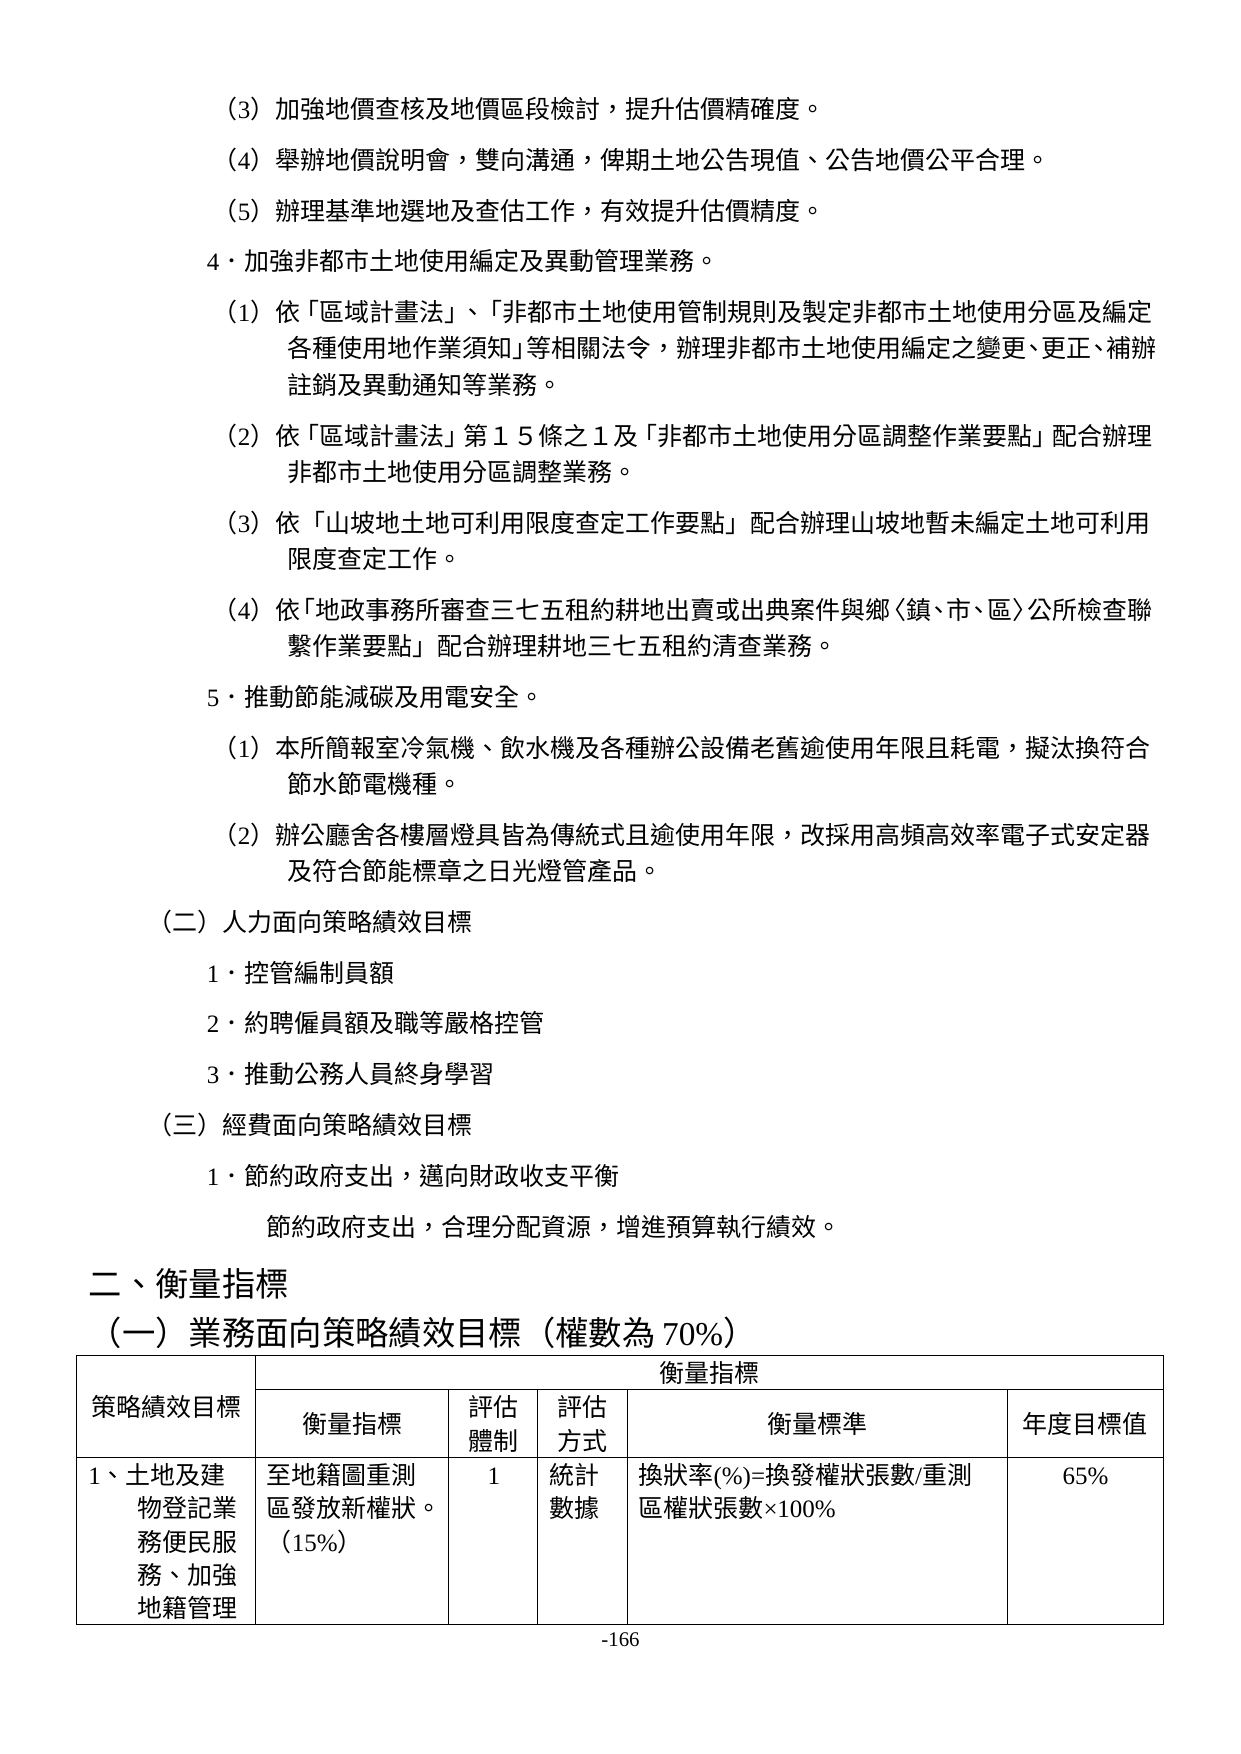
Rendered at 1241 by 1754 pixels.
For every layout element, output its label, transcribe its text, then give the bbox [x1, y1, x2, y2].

list 加強地價查核及地價區段檢討，提升估價精確度。 [213, 89, 1152, 126]
table_cell 65% [1008, 1458, 1163, 1624]
table_cell 衡量標準 [628, 1390, 1007, 1457]
text （二）人力面向策略績效目標 [148, 902, 1152, 938]
list 依「區域計畫法」第１５條之１及「非都市土地使用分區調整作業要點」配合辦理非都市土地使用分區調整業務。 [213, 416, 1152, 488]
table_cell 換狀率(%)=換發權狀張數/重測區權狀張數×100% [628, 1458, 1007, 1624]
table_header 衡量指標 [256, 1356, 1163, 1389]
list 控管編制員額 [207, 953, 1152, 989]
list 依「地政事務所審查三七五租約耕地出賣或出典案件與鄉〈鎮、市、區〉公所檢查聯繫作業要點」配合辦理耕地三七五租約清查業務。 [213, 590, 1152, 663]
list 本所簡報室冷氣機、飲水機及各種辦公設備老舊逾使用年限且耗電，擬汰換符合節水節電機種。 [213, 728, 1152, 801]
list 辦公廳舍各樓層燈具皆為傳統式且逾使用年限，改採用高頻高效率電子式安定器及符合節能標章之日光燈管產品。 [213, 815, 1152, 888]
table_cell 土地及建物登記業務便民服務、加強地籍管理 [77, 1458, 255, 1624]
text 節約政府支出，合理分配資源，增進預算執行績效。 [266, 1207, 1152, 1243]
table_header 策略績效目標 [77, 1356, 255, 1457]
table_cell 衡量指標 [256, 1390, 448, 1457]
list 依「山坡地土地可利用限度查定工作要點」配合辦理山坡地暫未編定土地可利用限度查定工作。 [213, 503, 1152, 576]
list 辦理基準地選地及查估工作，有效提升估價精度。 [213, 191, 1152, 227]
table_cell 統計數據 [538, 1458, 627, 1624]
table_cell 評估方式 [538, 1390, 627, 1457]
list 約聘僱員額及職等嚴格控管 [207, 1004, 1152, 1040]
text （三）經費面向策略績效目標 [148, 1106, 1152, 1142]
list 節約政府支出，邁向財政收支平衡 [207, 1156, 1152, 1193]
table_cell 評估體制 [449, 1390, 537, 1457]
list 推動節能減碳及用電安全。 [207, 677, 1152, 713]
text （一）業務面向策略績效目標（權數為70%） [88, 1306, 1152, 1354]
table_cell 年度目標值 [1008, 1390, 1163, 1457]
text 二、衡量指標 [88, 1258, 1152, 1306]
list 加強非都市土地使用編定及異動管理業務。 [207, 242, 1152, 278]
list 推動公務人員終身學習 [207, 1055, 1152, 1091]
list 依「區域計畫法」、「非都市土地使用管制規則及製定非都市土地使用分區及編定各種使用地作業須知」等相關法令，辦理非都市土地使用編定之變更、更正、補辦、註銷及異動通知等業務。 [213, 293, 1152, 401]
table_cell 1 [449, 1458, 537, 1624]
list 舉辦地價說明會，雙向溝通，俾期土地公告現值、公告地價公平合理。 [213, 140, 1152, 176]
table_cell 至地籍圖重測區發放新權狀。（15%） [256, 1458, 448, 1624]
